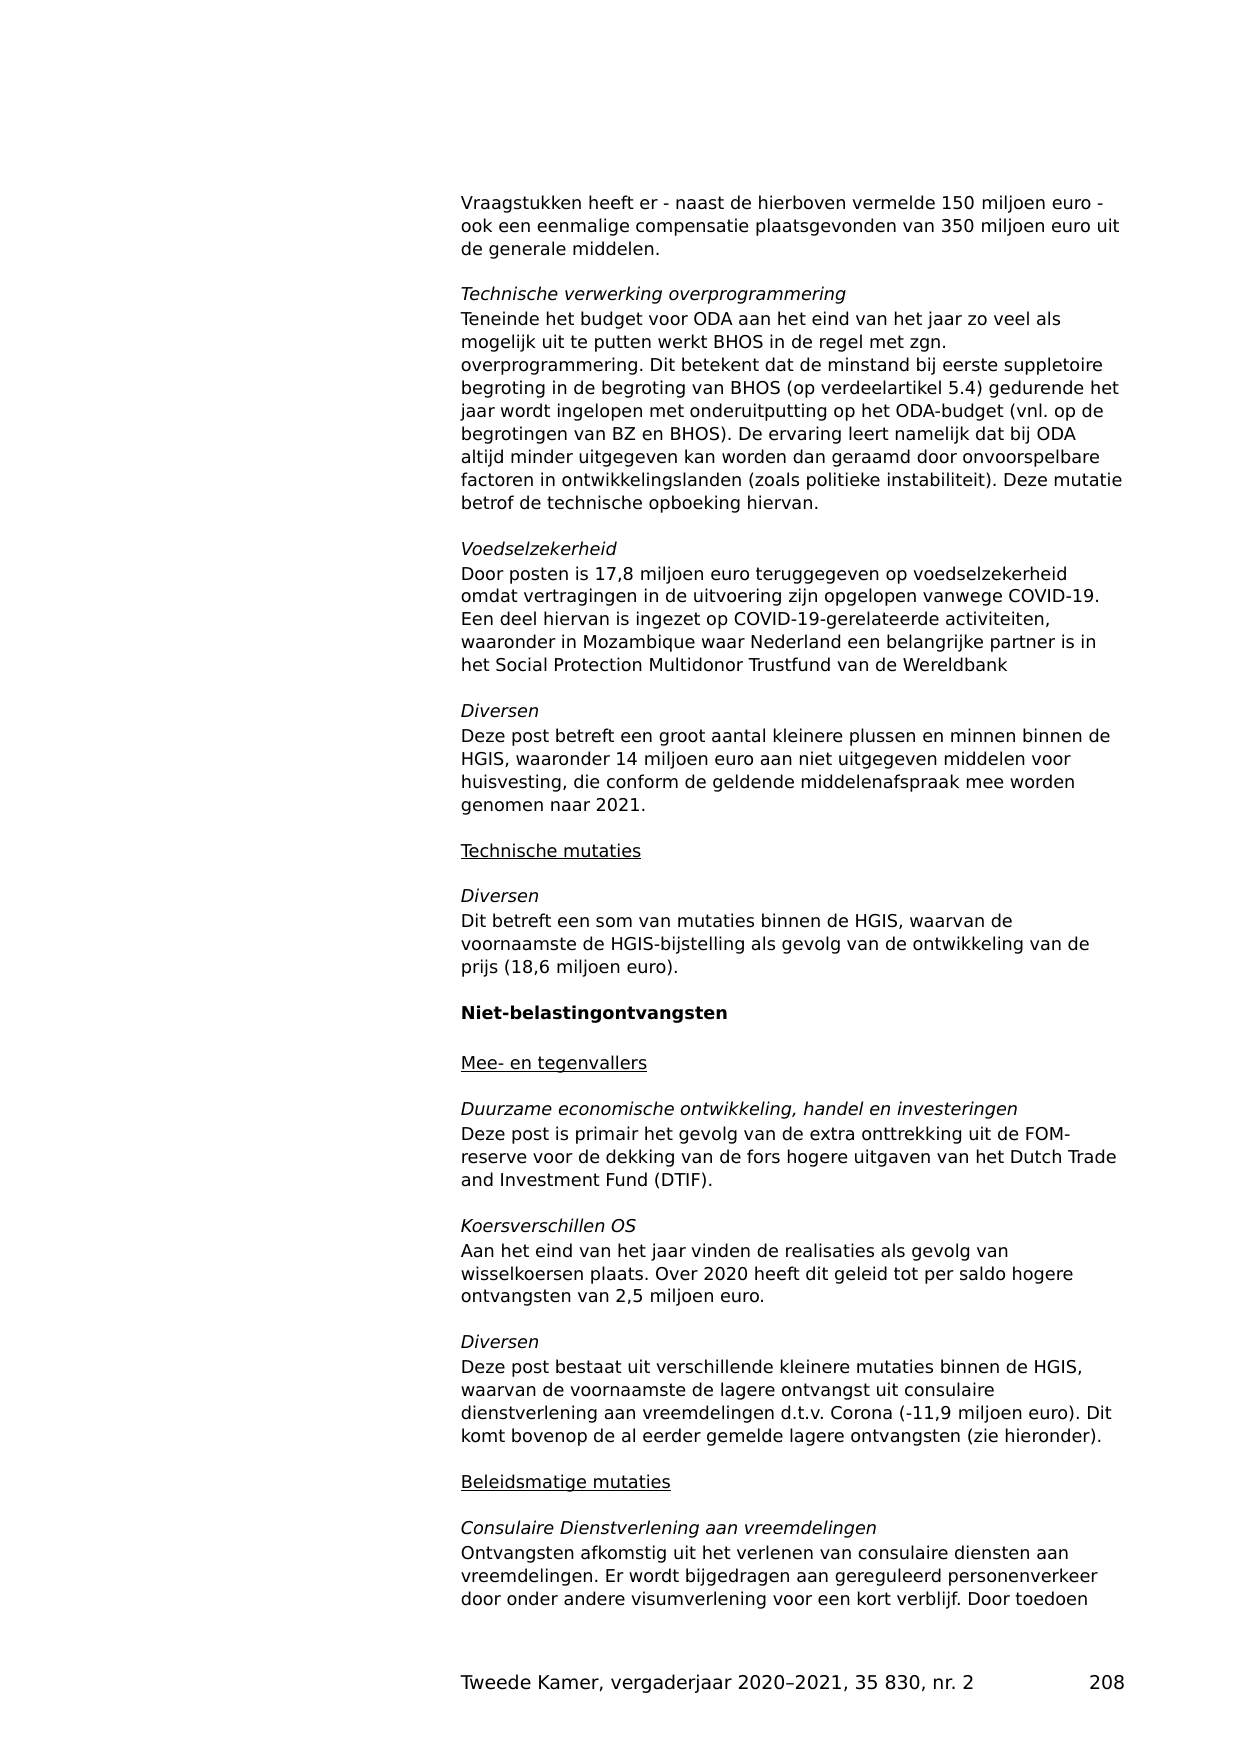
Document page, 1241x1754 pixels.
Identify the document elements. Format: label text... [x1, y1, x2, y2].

text Deze post betreft een groot aantal kleinere plussen en minnen binnen de HGIS, waaronder 14 miljoen euro aan niet uitgegeven middelen voor huisvesting, die conform de geldende middelenafspraak mee worden genomen naar 2021. [461, 724, 1125, 816]
text Voedselzekerheid [461, 537, 1125, 559]
text Diversen [461, 1330, 1125, 1353]
text Diversen [461, 884, 1125, 907]
text Duurzame economische ontwikkeling, handel en investeringen [461, 1097, 1125, 1120]
text Door posten is 17,8 miljoen euro teruggegeven op voedselzekerheid omdat vertragingen in de uitvoering zijn opgelopen vanwege COVID-19. Een deel hiervan is ingezet op COVID-19-gerelateerde activiteiten, waaronder in Mozambique waar Nederland een belangrijke partner is in het Social Protection Multidonor Trustfund van de Wereldbank [461, 562, 1125, 676]
text Consulaire Dienstverlening aan vreemdelingen [461, 1516, 1125, 1539]
text Beleidsmatige mutaties [461, 1470, 1125, 1493]
text Diversen [461, 699, 1125, 722]
text Technische verwerking overprogrammering [461, 282, 1125, 305]
text Mee- en tegenvallers [461, 1051, 1125, 1074]
text Koersverschillen OS [461, 1214, 1125, 1237]
text Vraagstukken heeft er - naast de hierboven vermelde 150 miljoen euro - ook een eenmalige compensatie plaatsgevonden van 350 miljoen euro uit de generale middelen. [461, 191, 1125, 259]
text Ontvangsten afkomstig uit het verlenen van consulaire diensten aan vreemdelingen. Er wordt bijgedragen aan gereguleerd personenverkeer door onder andere visumverlening voor een kort verblijf. Door toedoen [461, 1541, 1125, 1609]
text Aan het eind van het jaar vinden de realisaties als gevolg van wisselkoersen plaats. Over 2020 heeft dit geleid tot per saldo hogere ontvangsten van 2,5 miljoen euro. [461, 1239, 1125, 1307]
text Niet-belastingontvangsten [461, 1001, 1125, 1024]
text Dit betreft een som van mutaties binnen de HGIS, waarvan de voornaamste de HGIS-bijstelling als gevolg van de ontwikkeling van de prijs (18,6 miljoen euro). [461, 909, 1125, 978]
text Teneinde het budget voor ODA aan het eind van het jaar zo veel als mogelijk uit te putten werkt BHOS in de regel met zgn. overprogrammering. Dit betekent dat de minstand bij eerste suppletoire begroting in de begroting van BHOS (op verdeelartikel 5.4) gedurende het jaar wordt ingelopen met onderuitputting op het ODA-budget (vnl. op de begrotingen van BZ en BHOS). De ervaring leert namelijk dat bij ODA altijd minder uitgegeven kan worden dan geraamd door onvoorspelbare factoren in ontwikkelingslanden (zoals politieke instabiliteit). Deze mutatie betrof de technische opboeking hiervan. [461, 307, 1125, 514]
text Technische mutaties [461, 839, 1125, 862]
text Deze post bestaat uit verschillende kleinere mutaties binnen de HGIS, waarvan de voornaamste de lagere ontvangst uit consulaire dienstverlening aan vreemdelingen d.t.v. Corona (-11,9 miljoen euro). Dit komt bovenop de al eerder gemelde lagere ontvangsten (zie hieronder). [461, 1355, 1125, 1447]
text Deze post is primair het gevolg van de extra onttrekking uit de FOM-reserve voor de dekking van de fors hogere uitgaven van het Dutch Trade and Investment Fund (DTIF). [461, 1122, 1125, 1191]
